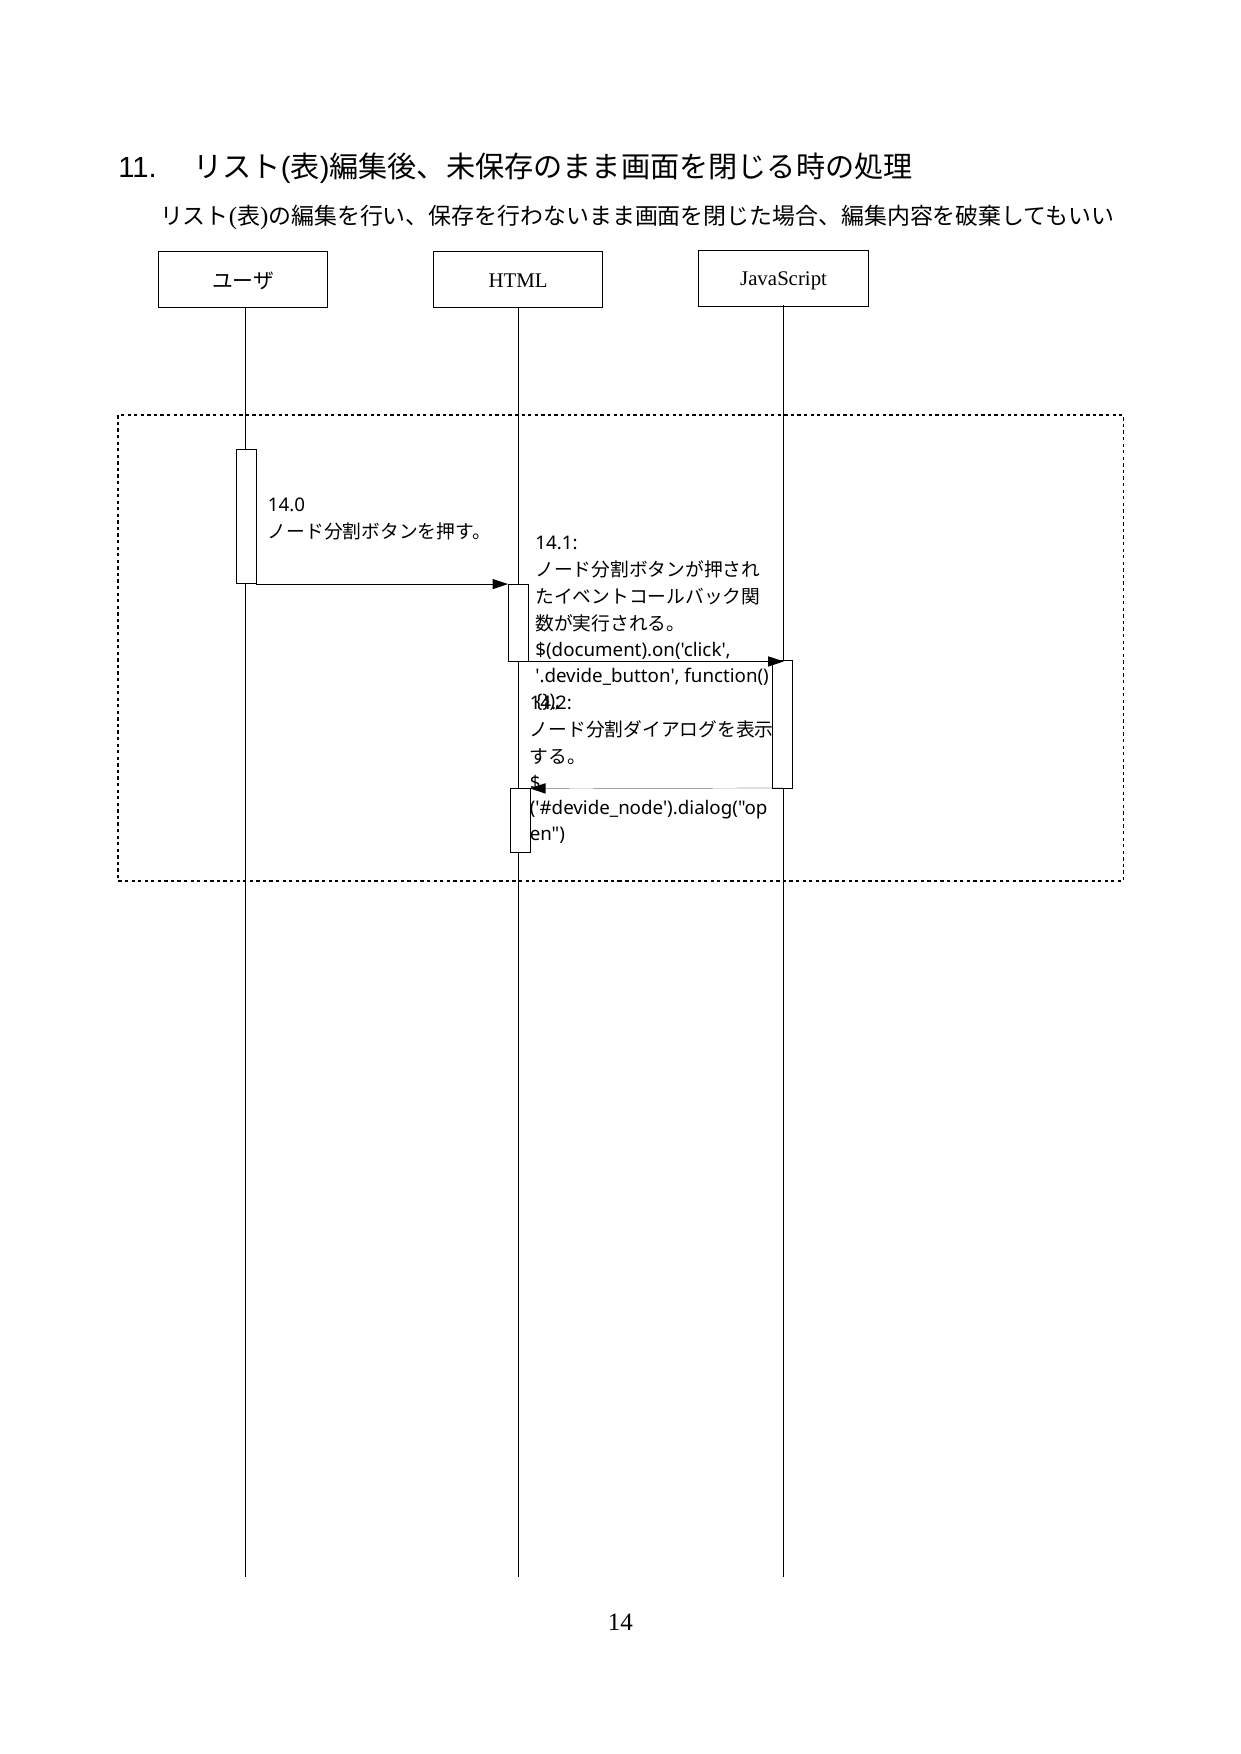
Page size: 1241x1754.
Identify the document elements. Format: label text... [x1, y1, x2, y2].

subtitle リスト(表)編集後、未保存のまま画面を閉じる時の処理 [118, 143, 1122, 185]
text リスト(表)の編集を行い、保存を行わないまま画面を閉じた場合、編集内容を破棄してもいい [139, 198, 1122, 231]
